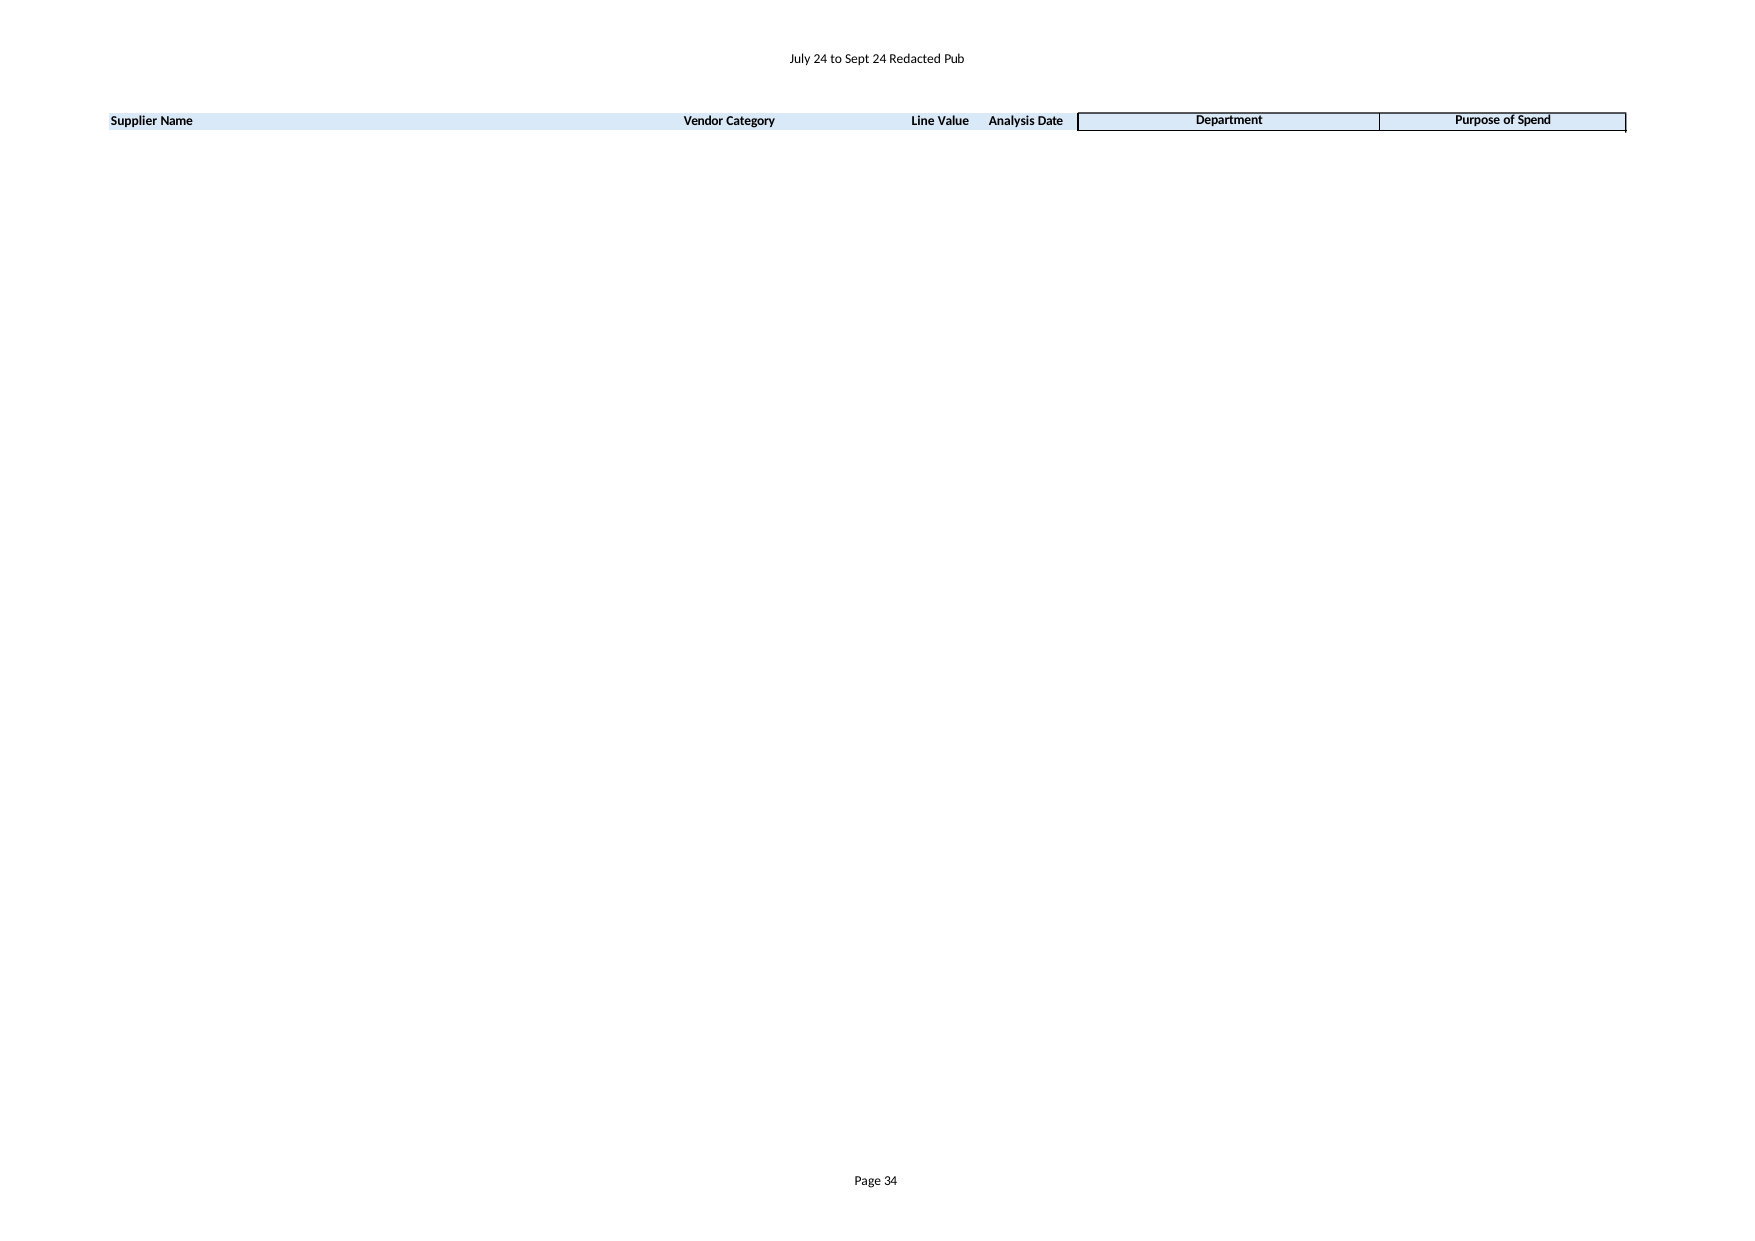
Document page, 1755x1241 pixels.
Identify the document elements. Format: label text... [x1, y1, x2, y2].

table_header Department [1079, 114, 1379, 130]
table_header Line Value [885, 113, 978, 130]
table_header Analysis Date [978, 113, 1077, 130]
table_header Vendor Category [588, 113, 885, 130]
table_header Purpose of Spend [1380, 114, 1625, 130]
table_header Supplier Name [109, 113, 588, 130]
